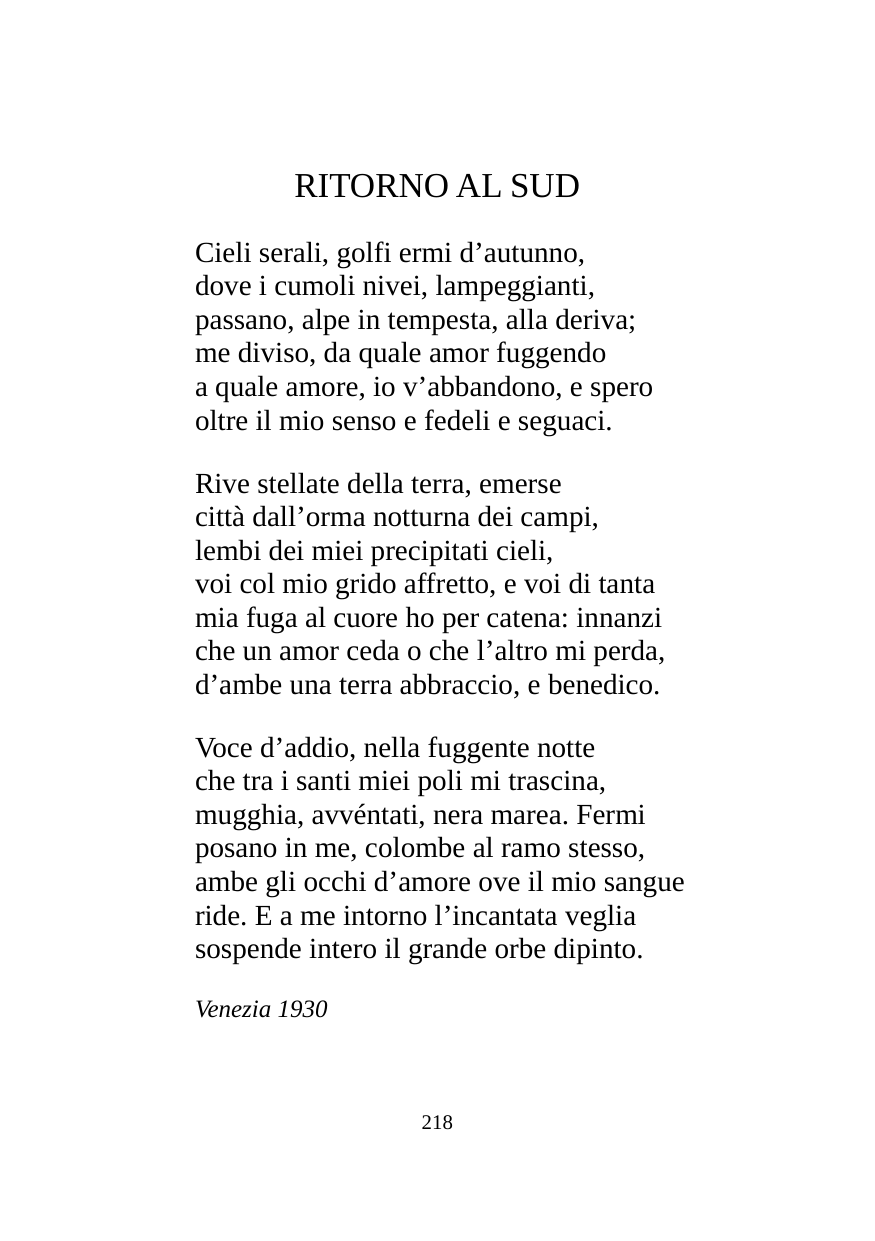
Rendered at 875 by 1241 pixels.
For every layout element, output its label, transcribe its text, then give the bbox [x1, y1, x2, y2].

subtitle RITORNO AL SUD [106, 165, 768, 206]
text Voce d’addio, nella fuggente notte che tra i santi miei poli mi trascina, mugghia, avvéntati, nera marea. Fermi posano in me, colombe al ramo stesso, ambe gli occhi d’amore ove il mio sangue ride. E a me intorno l’incantata veglia sospende intero il grande orbe dipinto. [195, 730, 768, 965]
text Rive stellate della terra, emerse città dall’orma notturna dei campi, lembi dei miei precipitati cieli, voi col mio grido affretto, e voi di tanta mia fuga al cuore ho per catena: innanzi che un amor ceda o che l’altro mi perda, d’ambe una terra abbraccio, e benedico. [195, 466, 768, 701]
text Cieli serali, golfi ermi d’autunno, dove i cumoli nivei, lampeggianti, passano, alpe in tempesta, alla deriva; me diviso, da quale amor fuggendo a quale amore, io v’abbandono, e spero oltre il mio senso e fedeli e seguaci. [195, 235, 768, 436]
text Venezia 1930 [195, 994, 768, 1023]
